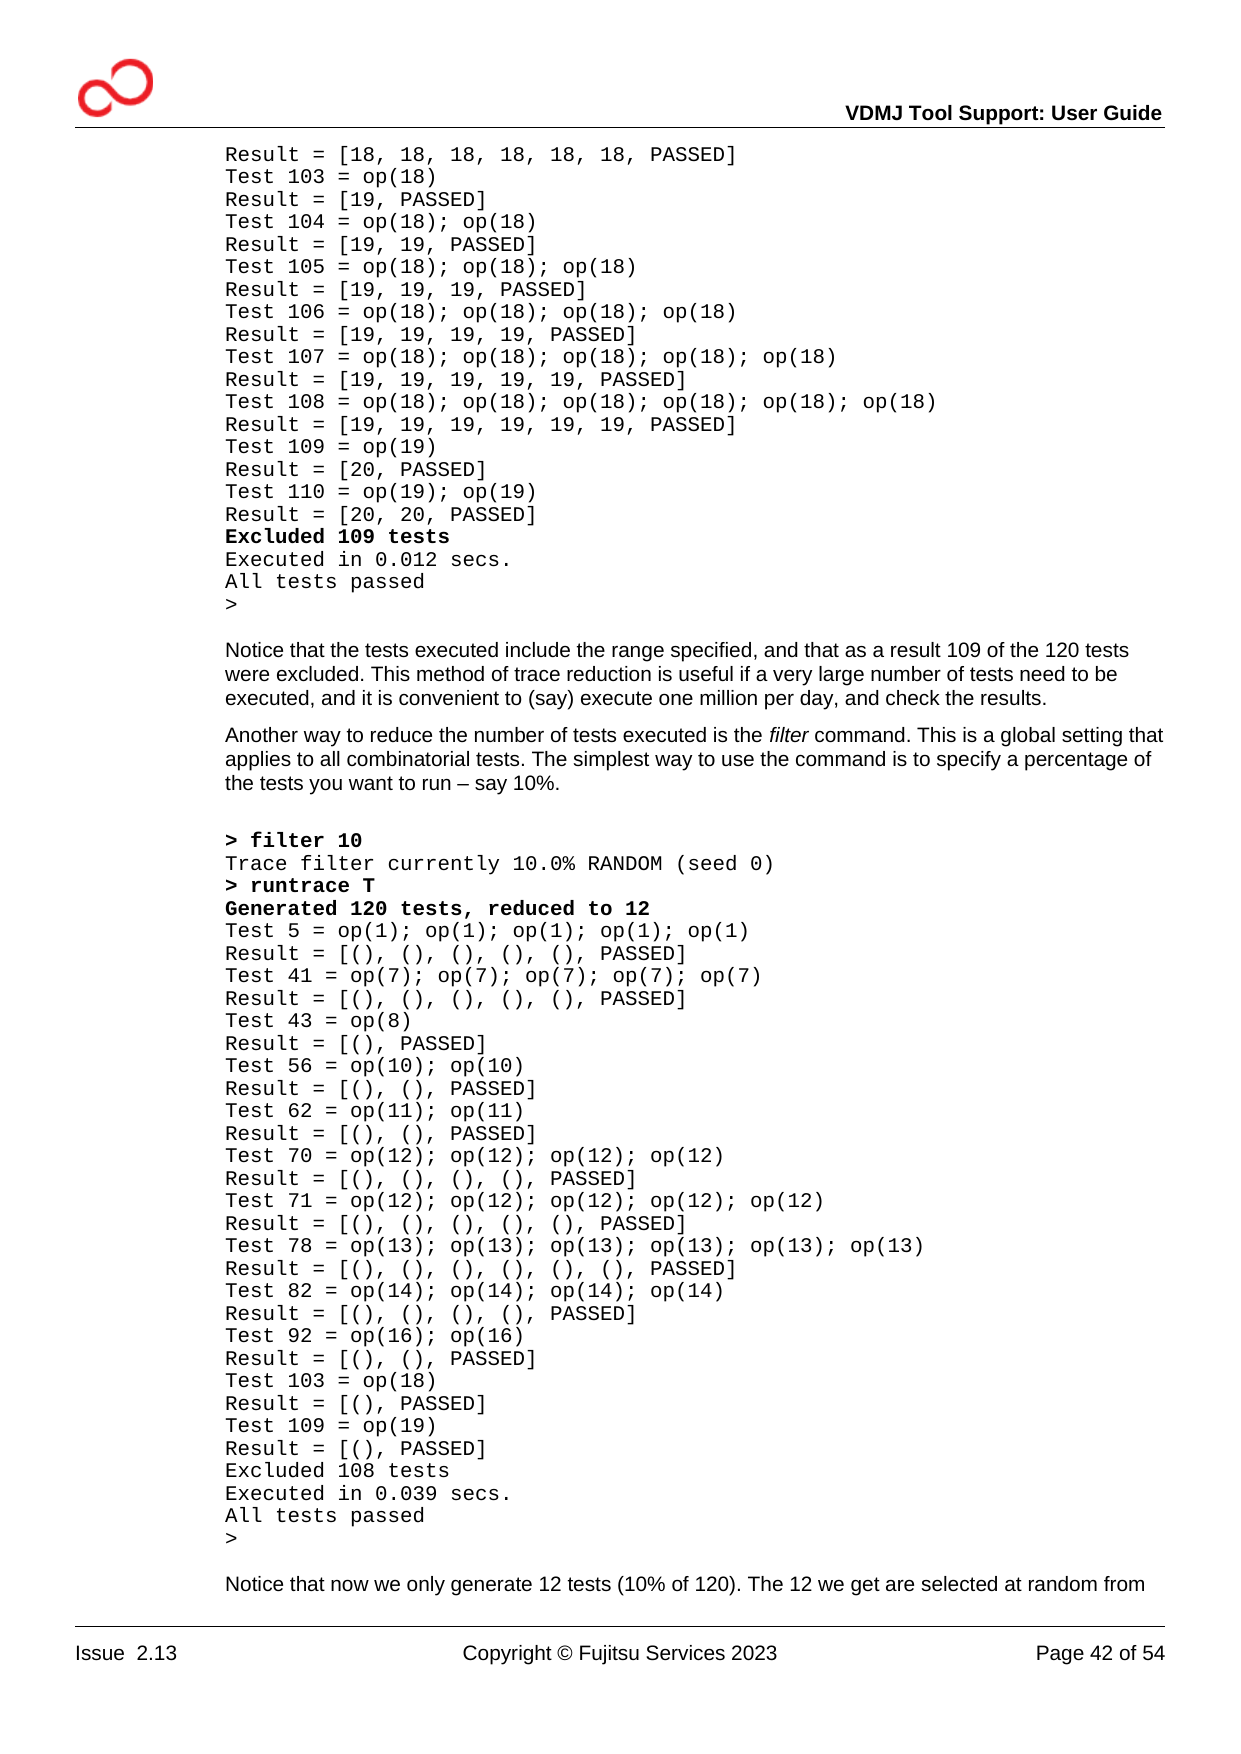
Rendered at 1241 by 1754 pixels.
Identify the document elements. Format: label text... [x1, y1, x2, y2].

text Result = [19, 19, 19, 19, 19, 19, PASSED] [225, 413, 1165, 436]
text Generated 120 tests, reduced to 12 [225, 897, 1165, 920]
text Notice that now we only generate 12 tests (10% of 120). The 12 we get are selected at random from [225, 1572, 1165, 1596]
text Test 62 = op(11); op(11) [225, 1100, 1165, 1122]
text Result = [(), (), PASSED] [225, 1077, 1165, 1100]
text Result = [(), (), (), (), (), (), PASSED] [225, 1257, 1165, 1280]
text Test 43 = op(8) [225, 1010, 1165, 1032]
text Result = [(), (), (), (), PASSED] [225, 1302, 1165, 1325]
text > [225, 1527, 1165, 1550]
text Result = [19, PASSED] [225, 188, 1165, 211]
text > filter 10 [225, 830, 1165, 852]
text Test 103 = op(18) [225, 166, 1165, 188]
text Test 108 = op(18); op(18); op(18); op(18); op(18); op(18) [225, 391, 1165, 413]
text Test 110 = op(19); op(19) [225, 481, 1165, 503]
text Executed in 0.039 secs. [225, 1482, 1165, 1505]
text Result = [(), PASSED] [225, 1437, 1165, 1460]
text Test 103 = op(18) [225, 1370, 1165, 1392]
text Result = [(), (), (), (), (), PASSED] [225, 942, 1165, 965]
text Test 5 = op(1); op(1); op(1); op(1); op(1) [225, 920, 1165, 942]
text Executed in 0.012 secs. [225, 548, 1165, 571]
text Result = [(), (), PASSED] [225, 1122, 1165, 1145]
text Test 105 = op(18); op(18); op(18) [225, 256, 1165, 278]
text Test 41 = op(7); op(7); op(7); op(7); op(7) [225, 965, 1165, 987]
text Result = [18, 18, 18, 18, 18, 18, PASSED] [225, 143, 1165, 166]
text Test 71 = op(12); op(12); op(12); op(12); op(12) [225, 1190, 1165, 1212]
picture [78, 52, 153, 127]
text All tests passed [225, 571, 1165, 593]
text Result = [19, 19, 19, 19, PASSED] [225, 323, 1165, 346]
text Result = [19, 19, 19, 19, 19, PASSED] [225, 368, 1165, 391]
text Test 70 = op(12); op(12); op(12); op(12) [225, 1145, 1165, 1167]
text Result = [19, 19, PASSED] [225, 233, 1165, 256]
text Result = [19, 19, 19, PASSED] [225, 278, 1165, 301]
text Result = [(), (), (), (), (), PASSED] [225, 1212, 1165, 1235]
text Test 82 = op(14); op(14); op(14); op(14) [225, 1280, 1165, 1302]
text Test 106 = op(18); op(18); op(18); op(18) [225, 301, 1165, 323]
text Another way to reduce the number of tests executed is the filter command. This is a global setting that applies to all combinatorial tests. The simplest way to use the command is to specify a percentage of the tests you want to run – say 10%. [225, 723, 1165, 795]
text Excluded 108 tests [225, 1460, 1165, 1482]
text Result = [20, PASSED] [225, 458, 1165, 481]
text Result = [(), (), PASSED] [225, 1347, 1165, 1370]
text Test 107 = op(18); op(18); op(18); op(18); op(18) [225, 346, 1165, 368]
text Test 78 = op(13); op(13); op(13); op(13); op(13); op(13) [225, 1235, 1165, 1257]
text All tests passed [225, 1505, 1165, 1527]
text Excluded 109 tests [225, 526, 1165, 548]
text > [225, 593, 1165, 616]
text Result = [(), PASSED] [225, 1032, 1165, 1055]
text Test 109 = op(19) [225, 436, 1165, 458]
text Test 92 = op(16); op(16) [225, 1325, 1165, 1347]
text > runtrace T [225, 875, 1165, 897]
text Test 104 = op(18); op(18) [225, 211, 1165, 233]
text Test 56 = op(10); op(10) [225, 1055, 1165, 1077]
text Result = [(), (), (), (), (), PASSED] [225, 987, 1165, 1010]
text Test 109 = op(19) [225, 1415, 1165, 1437]
text Result = [(), PASSED] [225, 1392, 1165, 1415]
text Result = [(), (), (), (), PASSED] [225, 1167, 1165, 1190]
text Result = [20, 20, PASSED] [225, 503, 1165, 526]
text Trace filter currently 10.0% RANDOM (seed 0) [225, 852, 1165, 875]
text Notice that the tests executed include the range specified, and that as a result 109 of the 120 tests were excluded. This method of trace reduction is useful if a very large number of tests need to be executed, and it is convenient to (say) execute one million per day, and check the results. [225, 638, 1165, 710]
